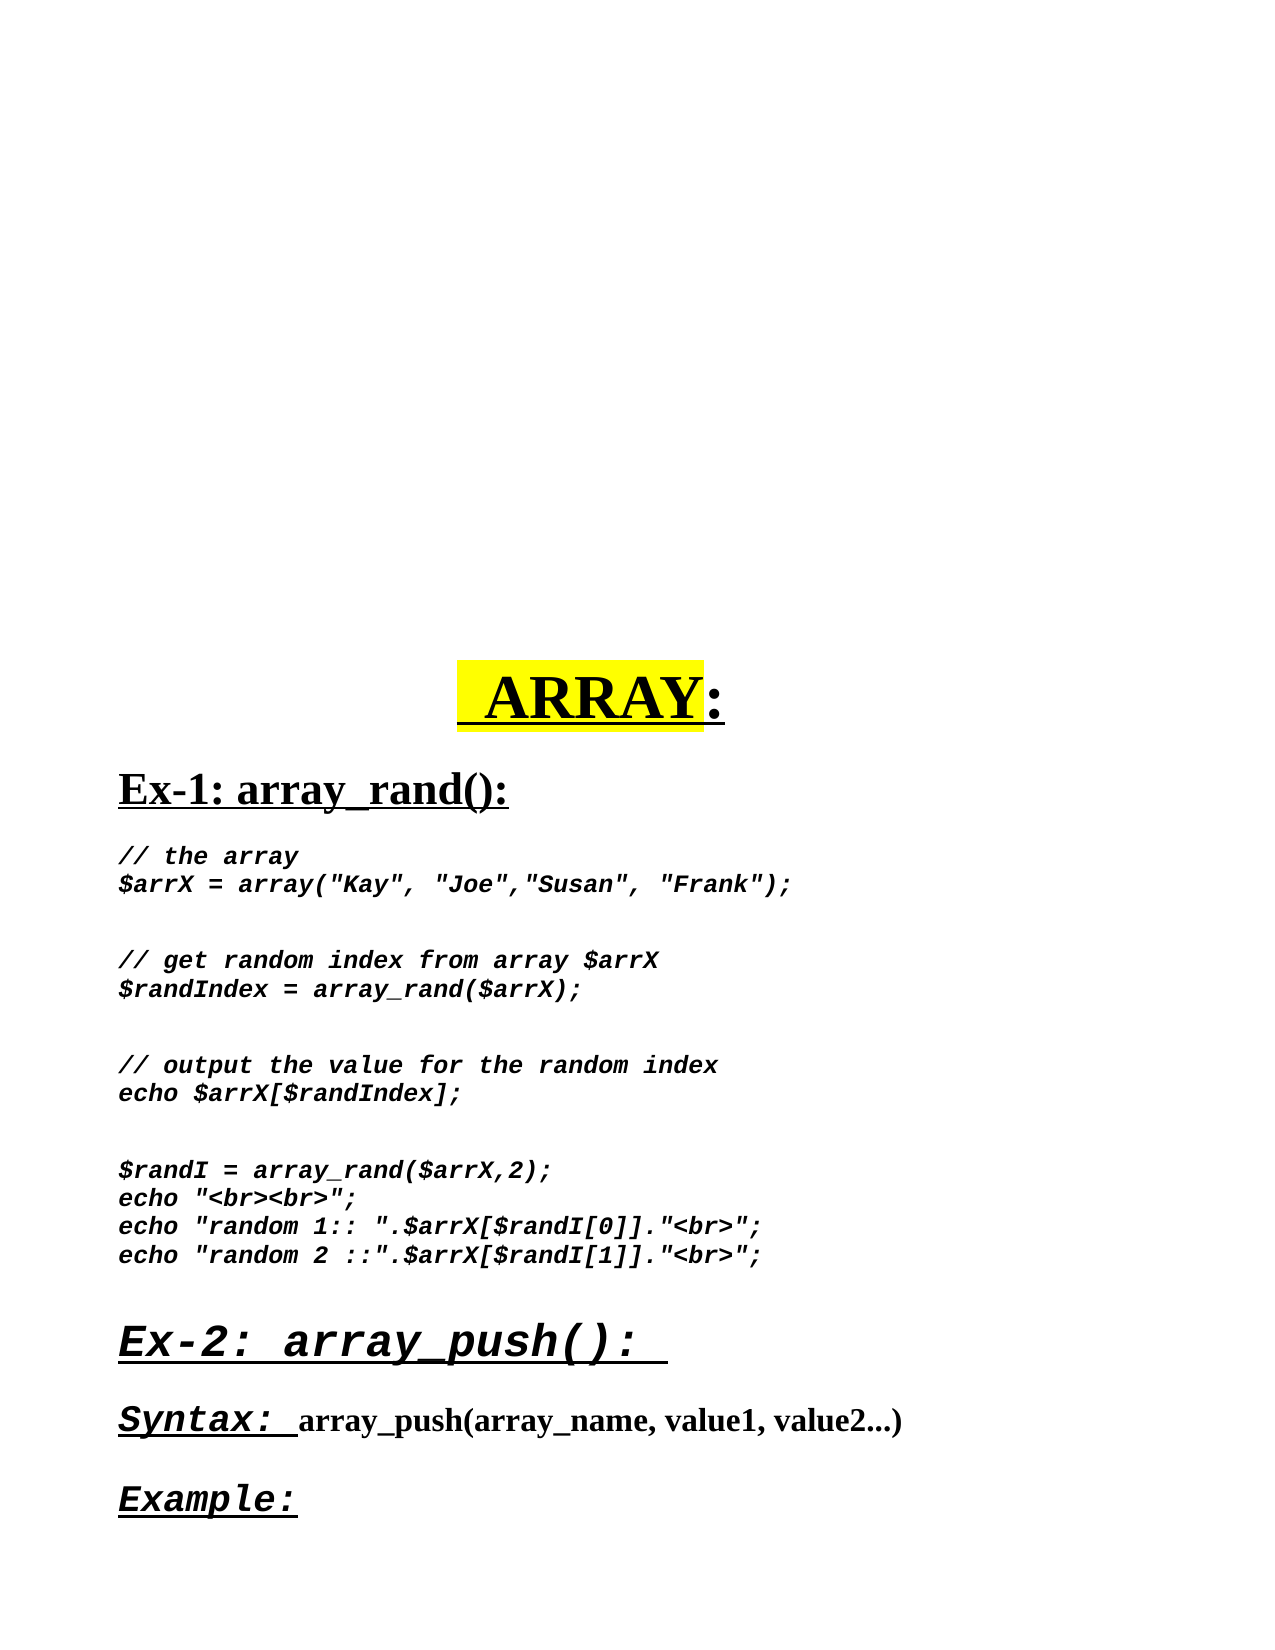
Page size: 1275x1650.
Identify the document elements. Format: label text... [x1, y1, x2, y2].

text Ex-1: array_rand(): [118, 761, 1157, 814]
text echo "random 1:: ".$arrX[$randI[0]]."<br>"; [118, 1214, 1157, 1242]
text // output the value for the random index [118, 1053, 1157, 1081]
text // the array [118, 843, 1157, 872]
text echo "<br><br>"; [118, 1186, 1157, 1214]
text echo "random 2 ::".$arrX[$randI[1]]."<br>"; [118, 1242, 1157, 1271]
text // get random index from array $arrX [118, 948, 1157, 976]
text $randI = array_rand($arrX,2); [118, 1157, 1157, 1186]
text Ex-2: array_push(): [118, 1318, 1157, 1371]
text echo $arrX[$randIndex]; [118, 1081, 1157, 1109]
text ARRAY: [118, 660, 1157, 732]
text Example: [118, 1480, 1157, 1523]
text $randIndex = array_rand($arrX); [118, 976, 1157, 1005]
text Syntax: array_push(array_name, value1, value2...) [118, 1400, 1157, 1442]
text $arrX = array("Kay", "Joe","Susan", "Frank"); [118, 872, 1157, 900]
